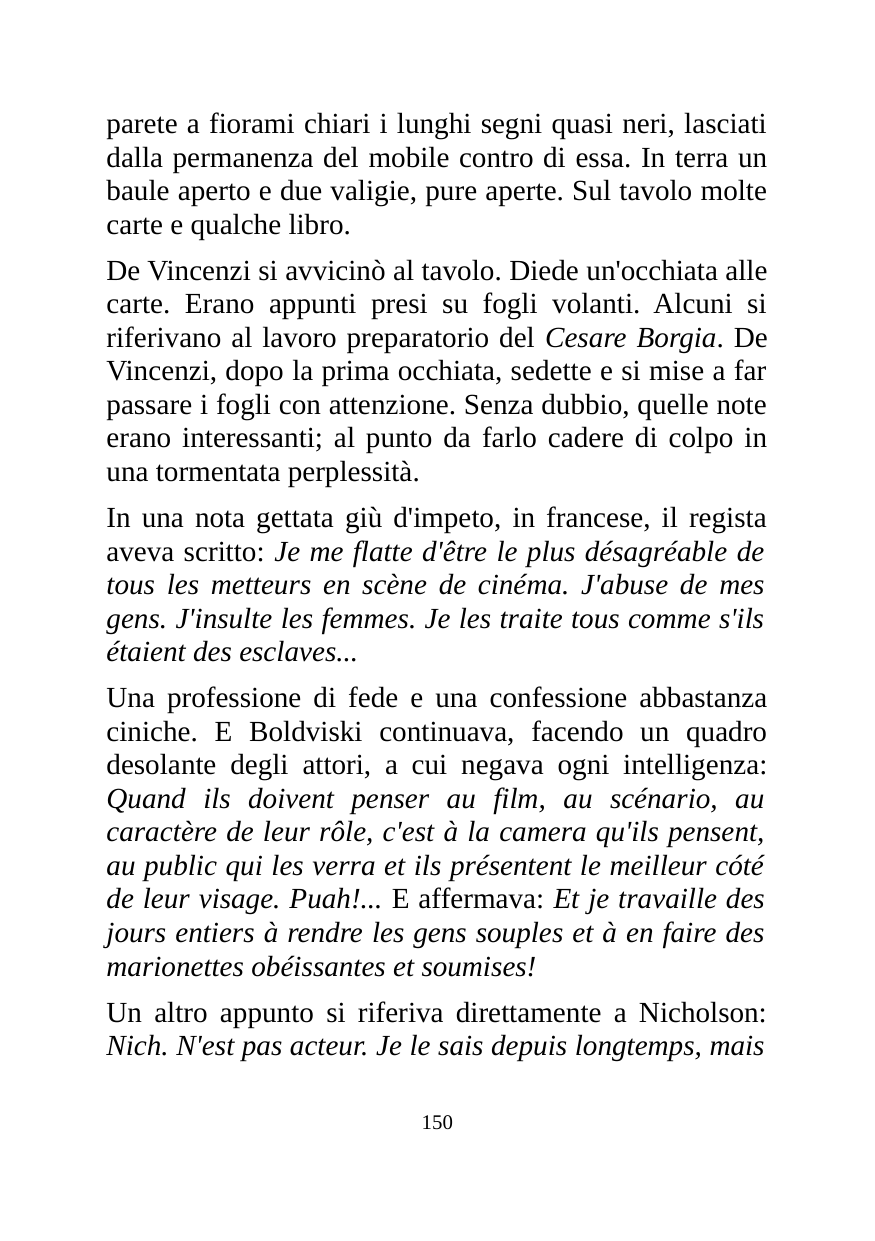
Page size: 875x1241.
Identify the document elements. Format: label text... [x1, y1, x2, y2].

text parete a fiorami chiari i lunghi segni quasi neri, lasciati dalla permanenza del mobile contro di essa. In terra un baule aperto e due valigie, pure aperte. Sul tavolo molte carte e qualche libro. [106, 106, 768, 240]
text De Vincenzi si avvicinò al tavolo. Diede un'occhiata alle carte. Erano appunti presi su fogli volanti. Alcuni si riferivano al lavoro preparatorio del Cesare Borgia. De Vincenzi, dopo la prima occhiata, sedette e si mise a far passare i fogli con attenzione. Senza dubbio, quelle note erano interessanti; al punto da farlo cadere di colpo in una tormentata perplessità. [106, 253, 768, 488]
text Un altro appunto si riferiva direttamente a Nicholson: Nich. N'est pas acteur. Je le sais depuis longtemps, mais [106, 995, 768, 1062]
text In una nota gettata giù d'impeto, in francese, il regista aveva scritto: Je me flatte d'être le plus désagréable de tous les metteurs en scène de cinéma. J'abuse de mes gens. J'insulte les femmes. Je les traite tous comme s'ils étaient des esclaves... [106, 500, 768, 668]
text Una professione di fede e una confessione abbastanza ciniche. E Boldviski continuava, facendo un quadro desolante degli attori, a cui negava ogni intelligenza: Quand ils doivent penser au film, au scénario, au caractère de leur rôle, c'est à la camera qu'ils pensent, au public qui les verra et ils présentent le meilleur cóté de leur visage. Puah!... E affermava: Et je travaille des jours entiers à rendre les gens souples et à en faire des marionettes obéissantes et soumises! [106, 680, 768, 982]
